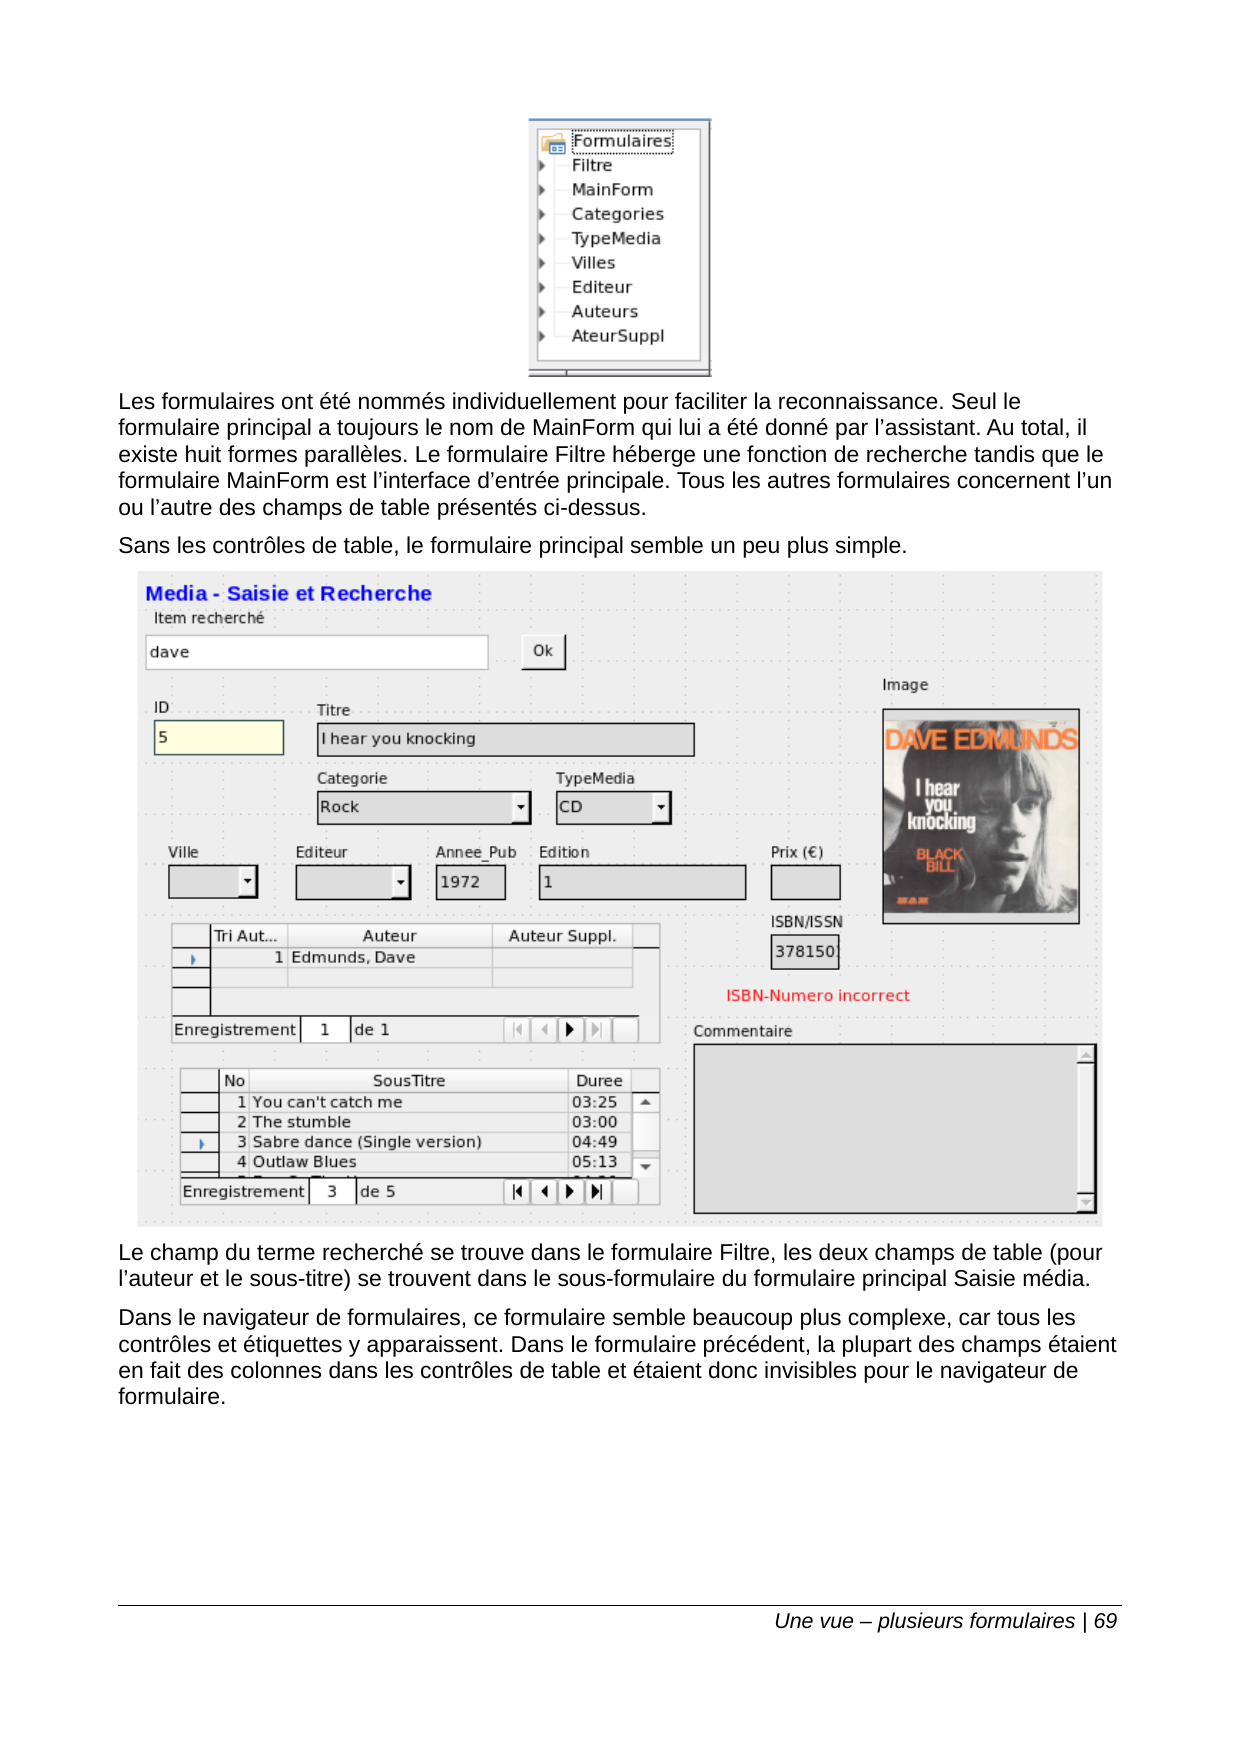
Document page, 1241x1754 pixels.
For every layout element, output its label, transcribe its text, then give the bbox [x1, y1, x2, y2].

text Les formulaires ont été nommés individuellement pour faciliter la reconnaissance. Seul le formulaire principal a toujours le nom de MainForm qui lui a été donné par l’assistant. Au total, il existe huit formes parallèles. Le formulaire Filtre héberge une fonction de recherche tandis que le formulaire MainForm est l’interface d’entrée principale. Tous les autres formulaires concernent l’un ou l’autre des champs de table présentés ci-dessus. [118, 388, 1122, 520]
text Sans les contrôles de table, le formulaire principal semble un peu plus simple. [118, 532, 1122, 559]
text Dans le navigateur de formulaires, ce formulaire semble beaucoup plus complexe, car tous les contrôles et étiquettes y apparaissent. Dans le formulaire précédent, la plupart des champs étaient en fait des colonnes dans les contrôles de table et étaient donc invisibles pour le navigateur de formulaire. [118, 1304, 1122, 1410]
picture [137, 571, 1103, 1227]
text Le champ du terme recherché se trouve dans le formulaire Filtre, les deux champs de table (pour l’auteur et le sous-titre) se trouvent dans le sous-formulaire du formulaire principal Saisie média. [118, 1239, 1122, 1292]
